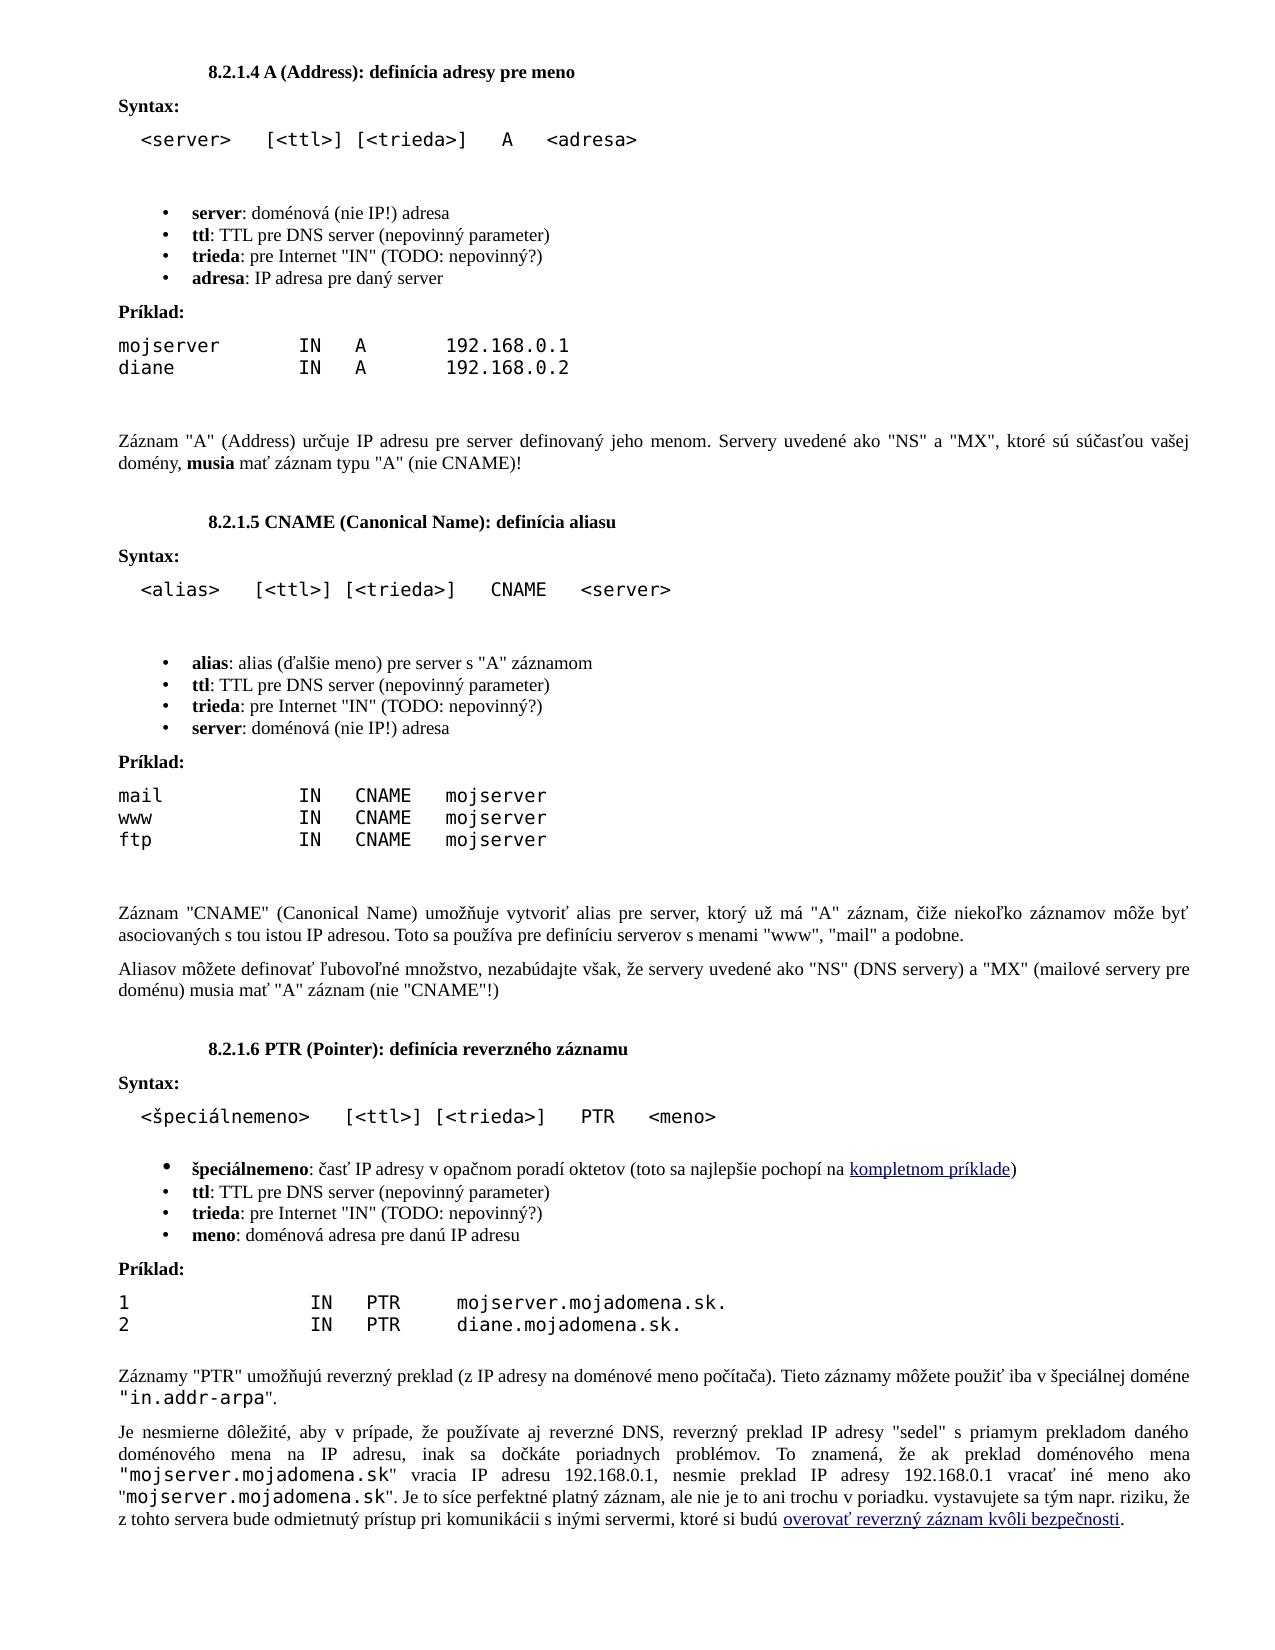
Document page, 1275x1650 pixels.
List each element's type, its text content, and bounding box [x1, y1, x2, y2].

text <server> [<ttl>] [<trieda>] A <adresa> [118, 129, 1192, 151]
text Syntax: [118, 545, 1192, 566]
list ttl: TTL pre DNS server (nepovinný parameter) [162, 224, 1192, 245]
list server: doménová (nie IP!) adresa [162, 202, 1192, 224]
text Záznamy "PTR" umožňujú reverzný preklad (z IP adresy na doménové meno počítača). Tieto záznamy môžete použiť iba v špeciálnej doméne "in.addr-arpa". [118, 1365, 1192, 1409]
text Je nesmierne dôležité, aby v prípade, že používate aj reverzné DNS, reverzný preklad IP adresy "sedel" s priamym prekladom daného doménového mena na IP adresu, inak sa dočkáte poriadnych problémov. To znamená, že ak preklad doménového mena "mojserver.mojadomena.sk" vracia IP adresu 192.168.0.1, nesmie preklad IP adresy 192.168.0.1 vracať iné meno ako "mojserver.mojadomena.sk". Je to síce perfektné platný záznam, ale nie je to ani trochu v poriadku. vystavujete sa tým napr. riziku, že z tohto servera bude odmietnutý prístup pri komunikácii s inými servermi, ktoré si budú overovať reverzný záznam kvôli bezpečnosti. [118, 1421, 1192, 1530]
text mojserver IN A 192.168.0.1 [118, 335, 1192, 357]
text Záznam "CNAME" (Canonical Name) umožňuje vytvoriť alias pre server, ktorý už má "A" záznam, čiže niekoľko záznamov môže byť asociovaných s tou istou IP adresou. Toto sa používa pre definíciu serverov s menami "www", "mail" a podobne. [118, 902, 1192, 945]
list trieda: pre Internet "IN" (TODO: nepovinný?) [162, 1202, 1192, 1224]
text Aliasov môžete definovať ľubovoľné množstvo, nezabúdajte však, že servery uvedené ako "NS" (DNS servery) a "MX" (mailové servery pre doménu) musia mať "A" záznam (nie "CNAME"!) [118, 958, 1192, 1001]
text <špeciálnemeno> [<ttl>] [<trieda>] PTR <meno> [118, 1106, 1192, 1128]
list server: doménová (nie IP!) adresa [162, 717, 1192, 738]
text 2 IN PTR diane.mojadomena.sk. [118, 1314, 1192, 1336]
list trieda: pre Internet "IN" (TODO: nepovinný?) [162, 695, 1192, 717]
text Syntax: [118, 1072, 1192, 1094]
list ttl: TTL pre DNS server (nepovinný parameter) [162, 674, 1192, 695]
text mail IN CNAME mojserver [118, 785, 1192, 807]
text Príklad: [118, 301, 1192, 323]
text Príklad: [118, 751, 1192, 772]
list špeciálnemeno: časť IP adresy v opačnom poradí oktetov (toto sa najlepšie pochopí na kompletnom príklade) [162, 1158, 1192, 1181]
subtitle 8.2.1.4 A (Address): definícia adresy pre meno [118, 61, 1192, 82]
list meno: doménová adresa pre danú IP adresu [162, 1224, 1192, 1245]
text <alias> [<ttl>] [<trieda>] CNAME <server> [118, 579, 1192, 601]
text www IN CNAME mojserver [118, 807, 1192, 829]
text ftp IN CNAME mojserver [118, 829, 1192, 851]
text Syntax: [118, 95, 1192, 117]
text Príklad: [118, 1258, 1192, 1279]
text diane IN A 192.168.0.2 [118, 357, 1192, 379]
list alias: alias (ďalšie meno) pre server s "A" záznamom [162, 652, 1192, 674]
text 1 IN PTR mojserver.mojadomena.sk. [118, 1292, 1192, 1314]
subtitle 8.2.1.5 CNAME (Canonical Name): definícia aliasu [118, 511, 1192, 532]
subtitle 8.2.1.6 PTR (Pointer): definícia reverzného záznamu [118, 1038, 1192, 1060]
text Záznam "A" (Address) určuje IP adresu pre server definovaný jeho menom. Servery uvedené ako "NS" a "MX", ktoré sú súčasťou vašej domény, musia mať záznam typu "A" (nie CNAME)! [118, 430, 1192, 473]
list trieda: pre Internet "IN" (TODO: nepovinný?) [162, 245, 1192, 267]
list adresa: IP adresa pre daný server [162, 267, 1192, 288]
list ttl: TTL pre DNS server (nepovinný parameter) [162, 1181, 1192, 1202]
